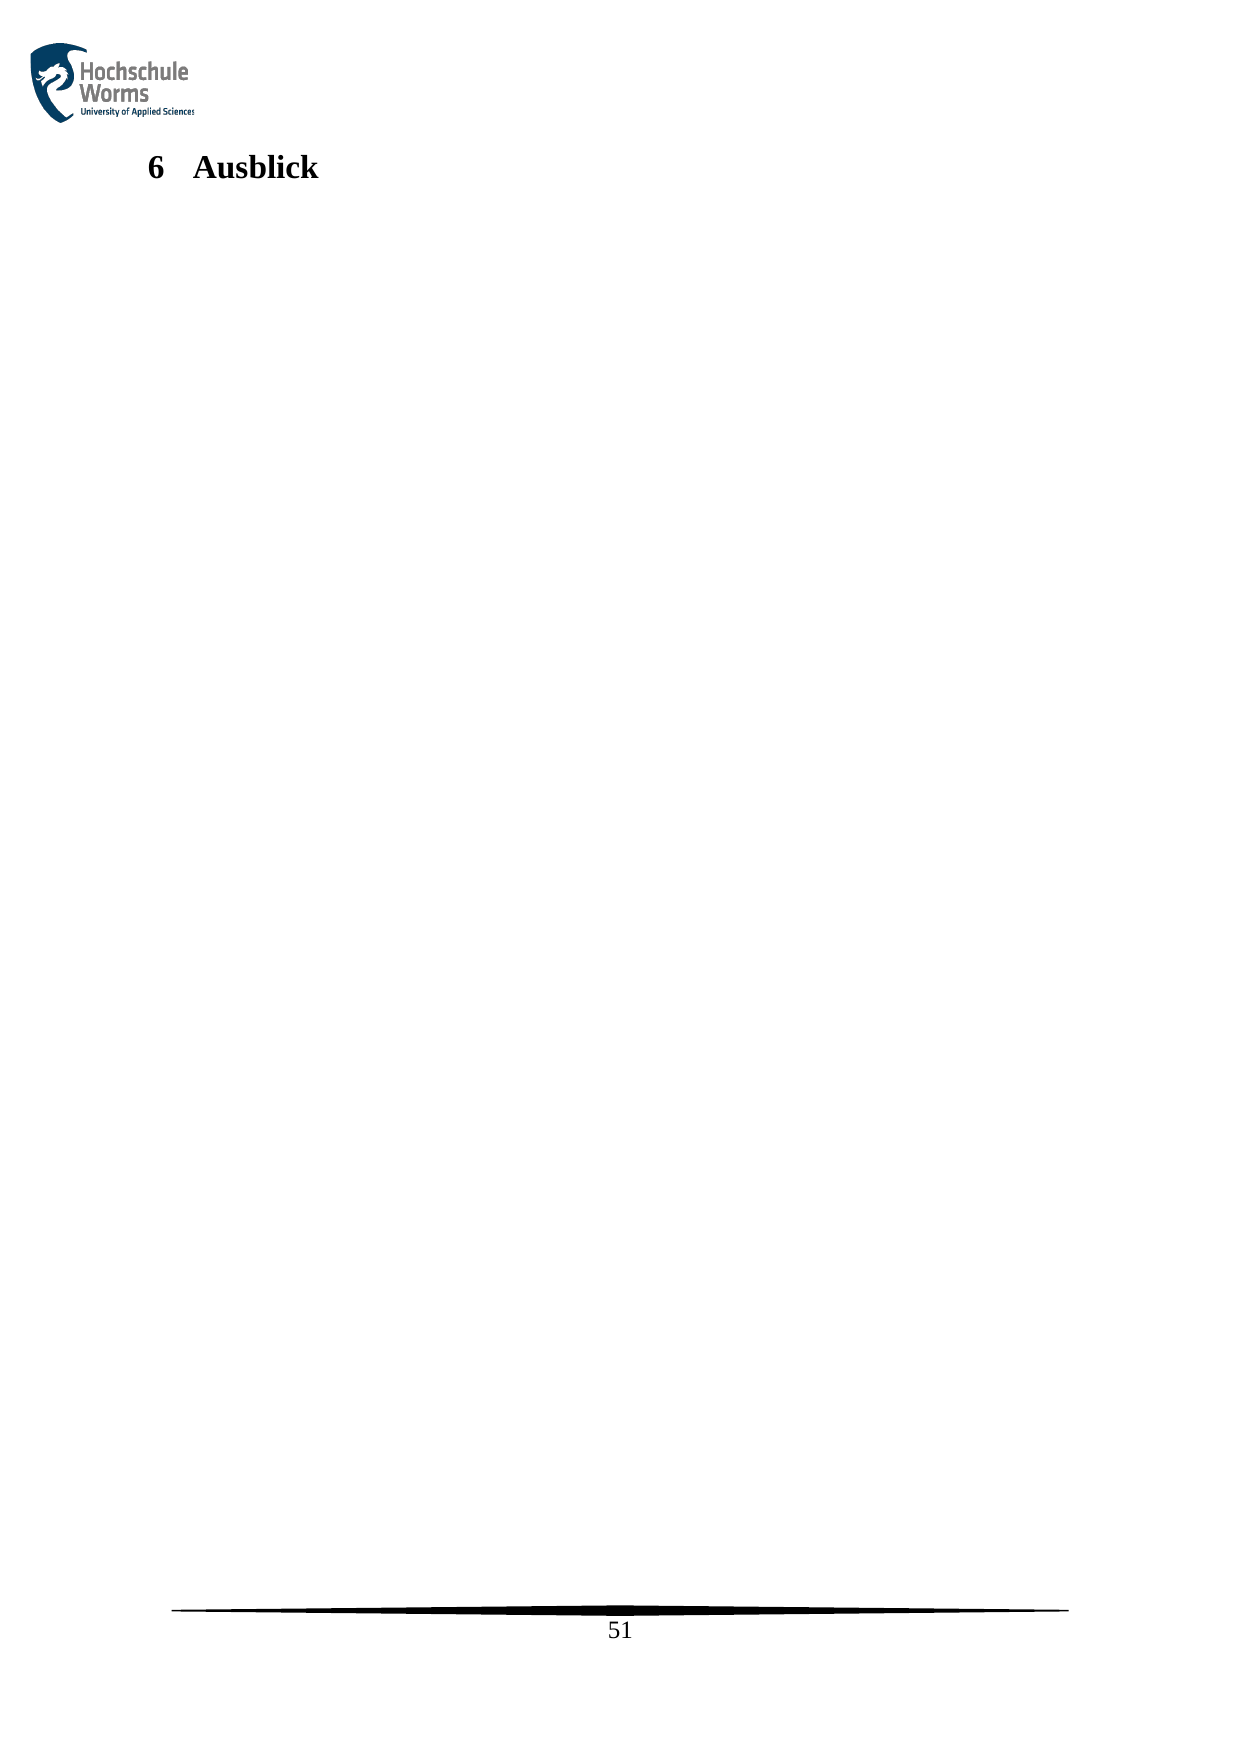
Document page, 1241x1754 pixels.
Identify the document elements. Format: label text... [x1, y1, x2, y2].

subtitle Ausblick [148, 148, 1092, 186]
